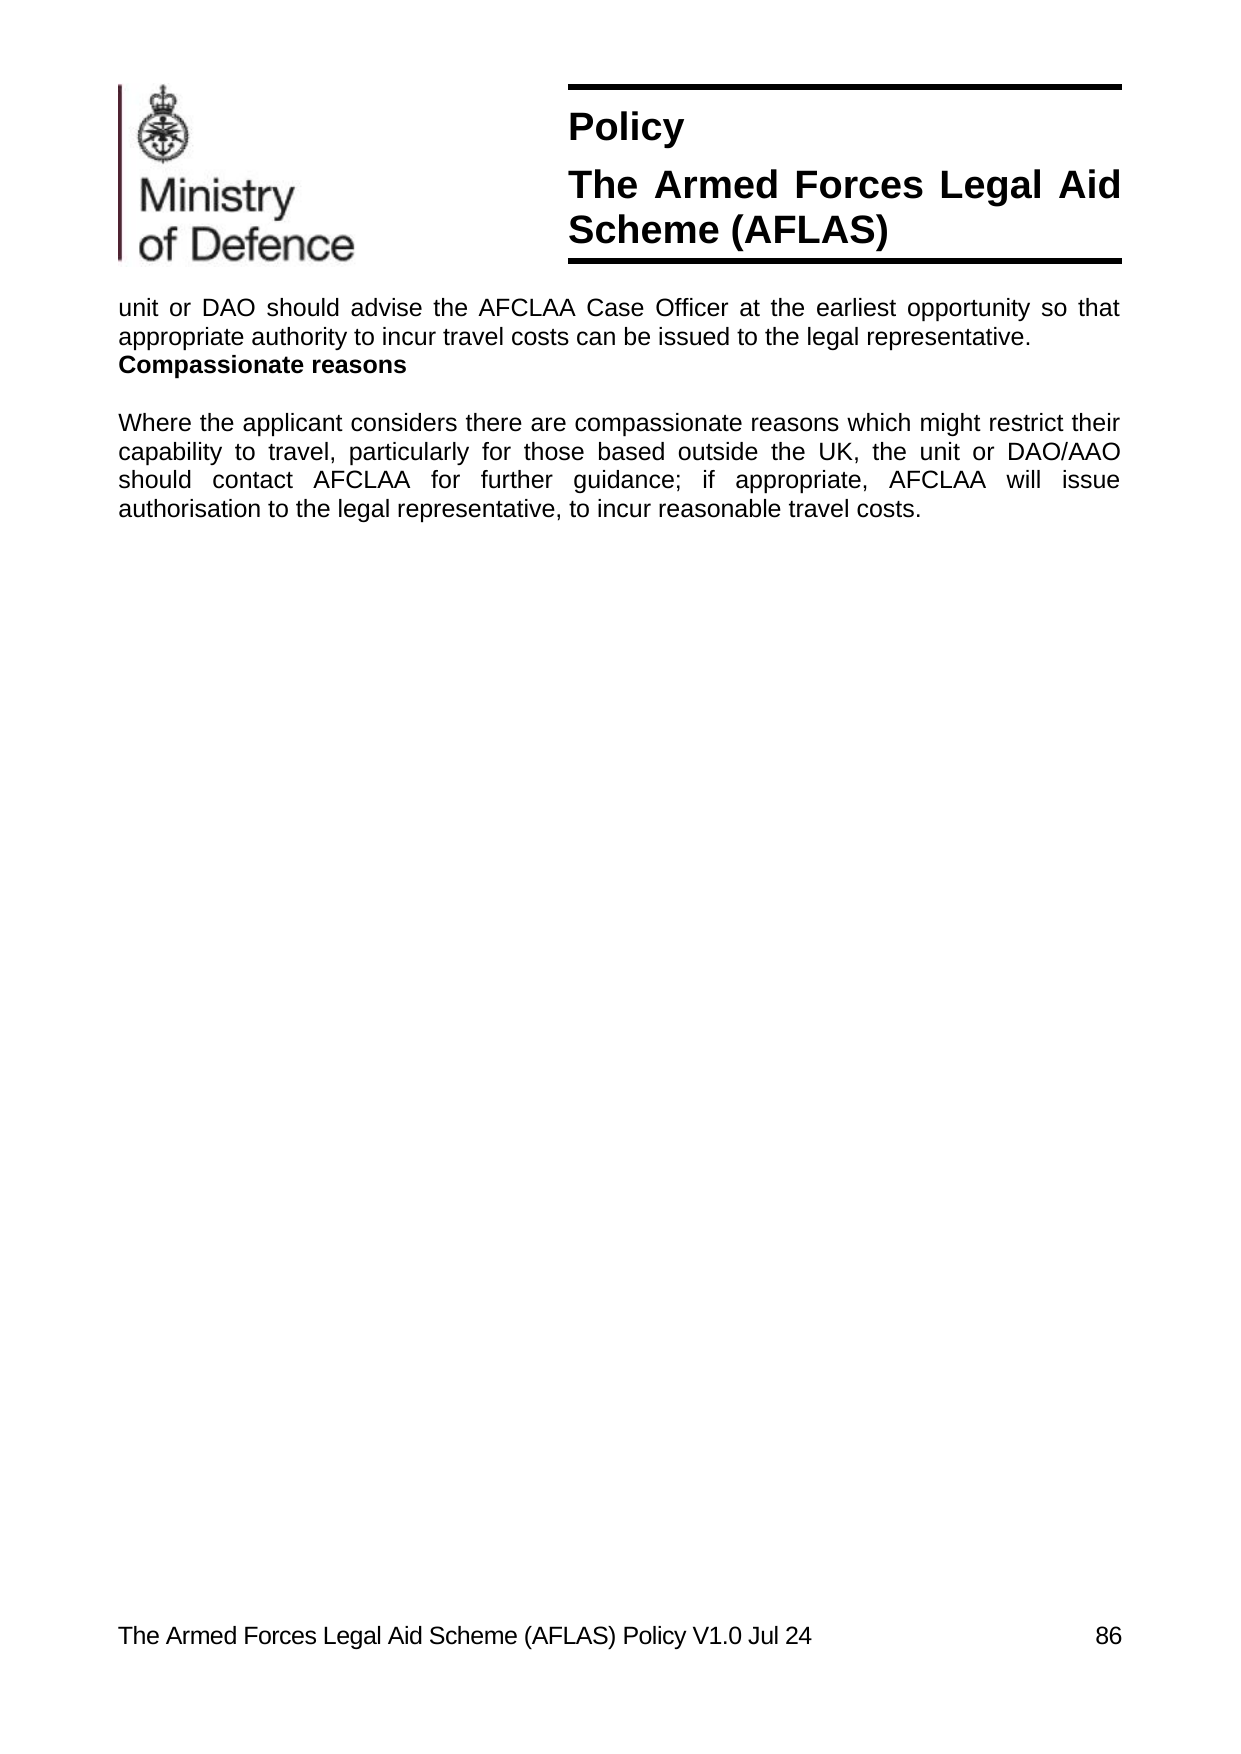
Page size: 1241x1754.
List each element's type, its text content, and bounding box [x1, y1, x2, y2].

text unit or DAO should advise the AFCLAA Case Officer at the earliest opportunity so that appropriate authority to incur travel costs can be issued to the legal representative. [118, 293, 1122, 350]
text Where the applicant considers there are compassionate reasons which might restrict their capability to travel, particularly for those based outside the UK, the unit or DAO/AAO should contact AFCLAA for further guidance; if appropriate, AFCLAA will issue authorisation to the legal representative, to incur reasonable travel costs. [118, 408, 1122, 523]
subtitle Compassionate reasons [118, 350, 1122, 379]
